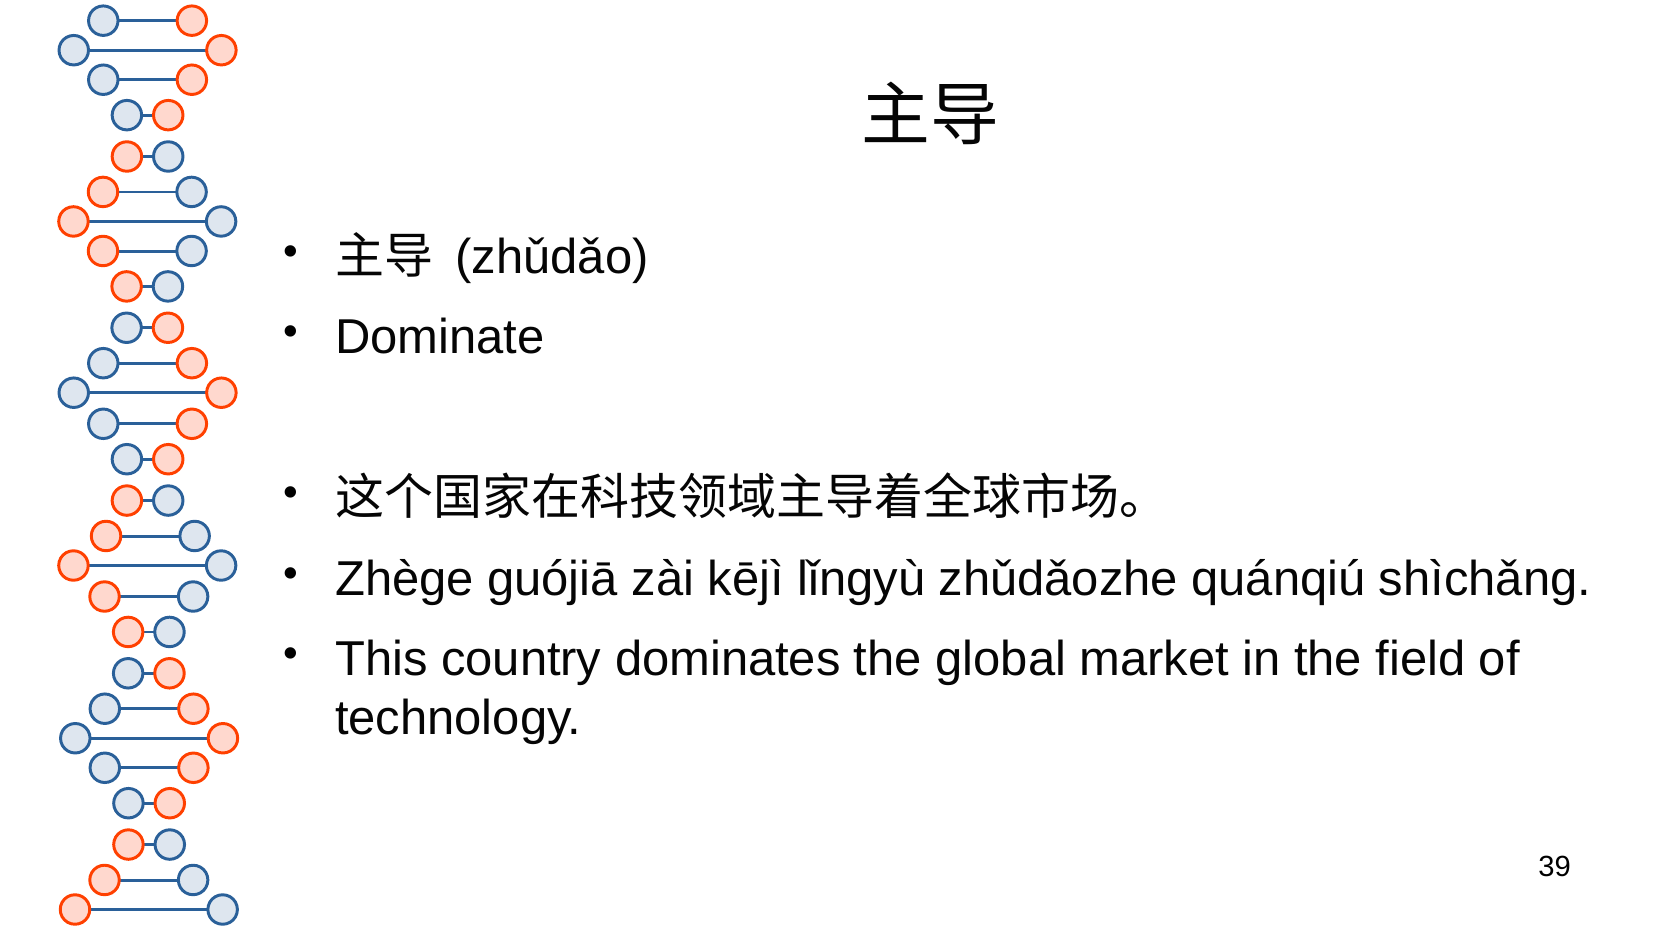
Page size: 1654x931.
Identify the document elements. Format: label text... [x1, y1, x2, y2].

title 主导 [265, 35, 1595, 189]
list 主导 (zhǔdǎo) Dominate 这个国家在科技领域主导着全球市场。 Zhège guójiā zài kējì lǐngyù zhǔdǎozhe quánqiú shìchǎng. This country dominates the global market in the field of technology. [265, 224, 1595, 764]
